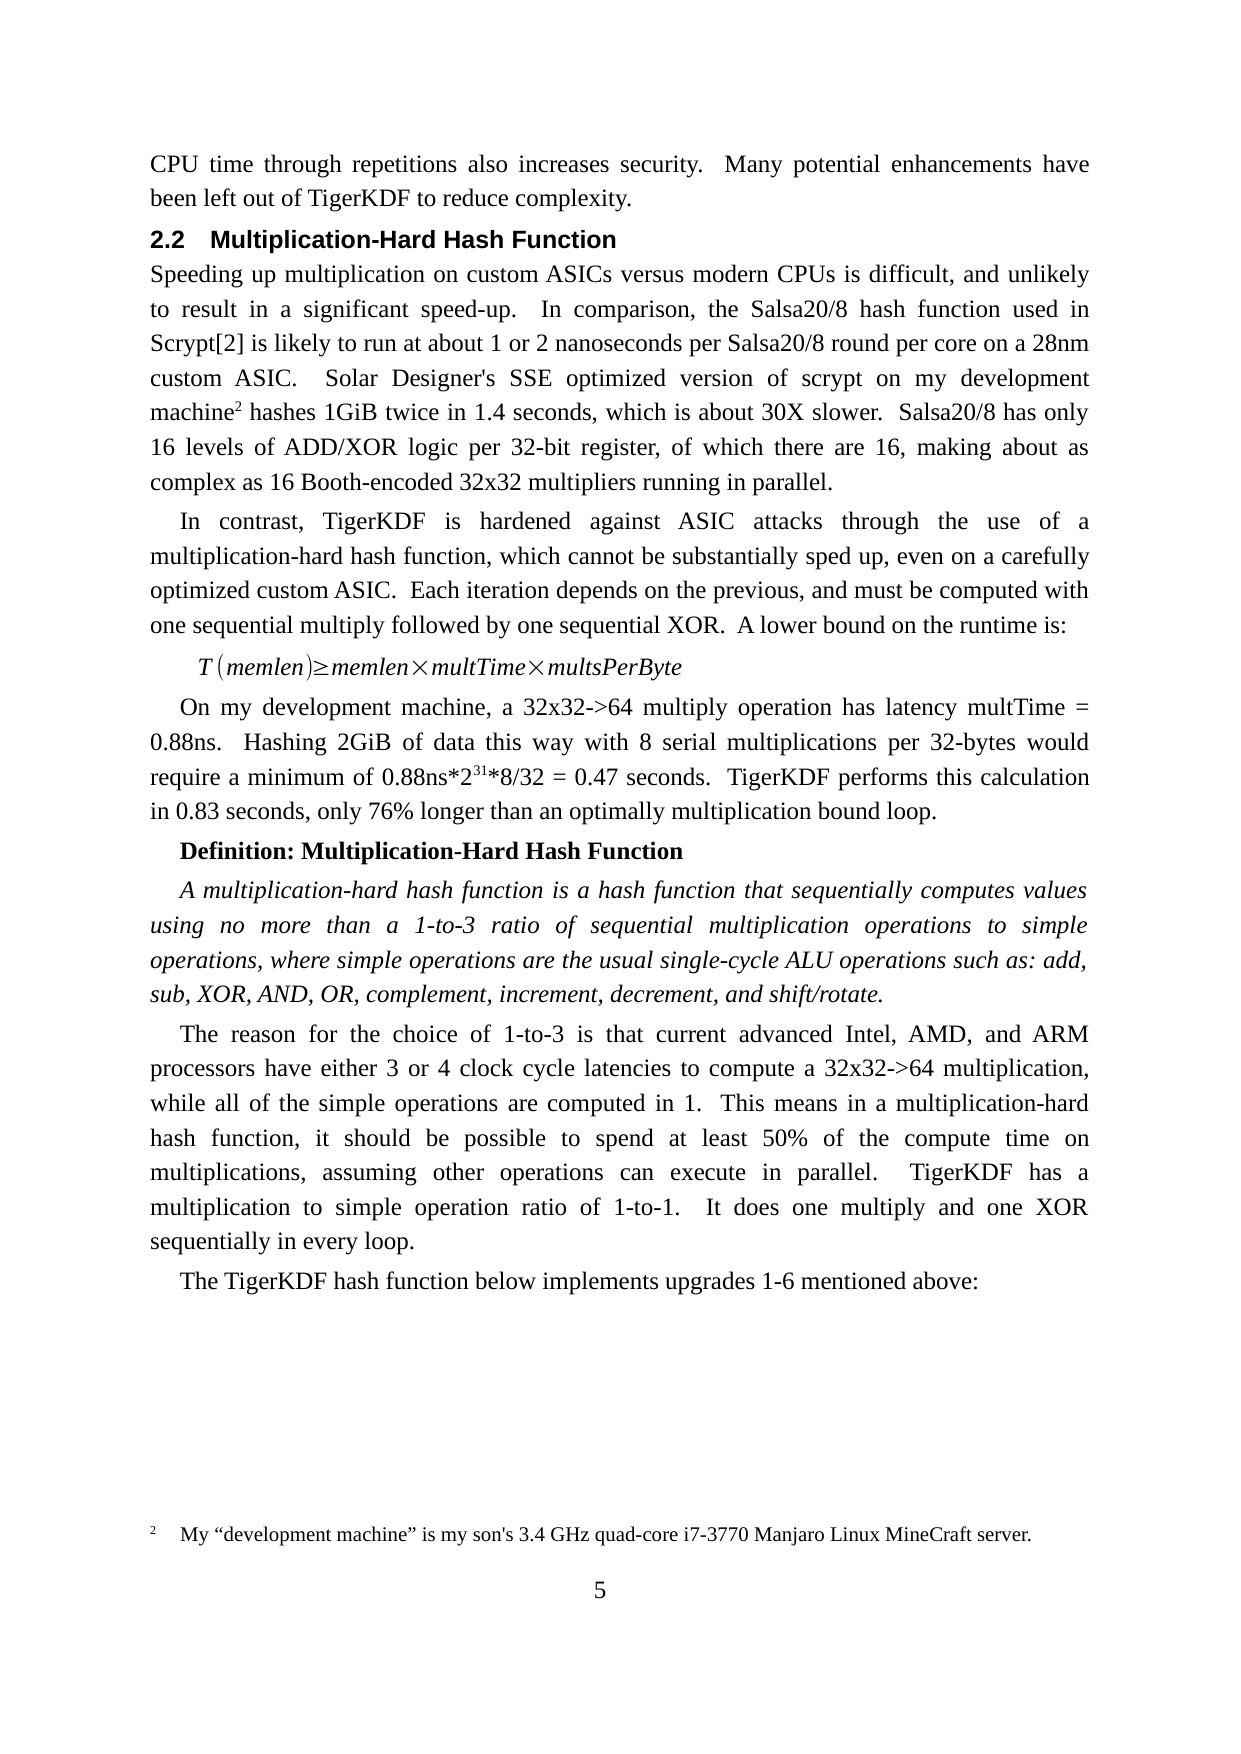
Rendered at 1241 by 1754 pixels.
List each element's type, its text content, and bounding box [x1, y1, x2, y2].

text The TigerKDF hash function below implements upgrades 1-6 mentioned above: [150, 1267, 1091, 1295]
text Definition: Multiplication-Hard Hash Function [150, 837, 1091, 864]
text The reason for the choice of 1-to-3 is that current advanced Intel, AMD, and ARM processors have either 3 or 4 clock cycle latencies to compute a 32x32->64 multiplication, while all of the simple operations are computed in 1. This means in a multiplication-hard hash function, it should be possible to spend at least 50% of the compute time on multiplications, assuming other operations can execute in parallel. TigerKDF has a multiplication to simple operation ratio of 1-to-1. It does one multiply and one XOR sequentially in every loop. [150, 1020, 1091, 1255]
text Speeding up multiplication on custom ASICs versus modern CPUs is difficult, and unlikely to result in a significant speed-up. In comparison, the Salsa20/8 hash function used in Scrypt[2] is likely to run at about 1 or 2 nanoseconds per Salsa20/8 round per core on a 28nm custom ASIC. Solar Designer's SSE optimized version of scrypt on my development machine hashes 1GiB twice in 1.4 seconds, which is about 30X slower. Salsa20/8 has only 16 levels of ADD/XOR logic per 32-bit register, of which there are 16, making about as complex as 16 Booth-encoded 32x32 multipliers running in parallel. [150, 260, 1091, 495]
text My “development machine” is my son's 3.4 GHz quad-core i7-3770 Manjaro Linux MineCraft server. [150, 1523, 1091, 1546]
text In contrast, TigerKDF is hardened against ASIC attacks through the use of a multiplication-hard hash function, which cannot be substantially sped up, even on a carefully optimized custom ASIC. Each iteration depends on the previous, and must be computed with one sequential multiply followed by one sequential XOR. A lower bound on the runtime is: [150, 507, 1091, 639]
text On my development machine, a 32x32->64 multiply operation has latency multTime = 0.88ns. Hashing 2GiB of data this way with 8 serial multiplications per 32-bytes would require a minimum of 0.88ns*231*8/32 = 0.47 seconds. TigerKDF performs this calculation in 0.83 seconds, only 76% longer than an optimally multiplication bound loop. [150, 693, 1091, 825]
text CPU time through repetitions also increases security. Many potential enhancements have been left out of TigerKDF to reduce complexity. [150, 150, 1091, 212]
text A multiplication-hard hash function is a hash function that sequentially computes values using no more than a 1-to-3 ratio of sequential multiplication operations to simple operations, where simple operations are the usual single-cycle ALU operations such as: add, sub, XOR, AND, OR, complement, increment, decrement, and shift/rotate. [150, 877, 1091, 1008]
subtitle Multiplication-Hard Hash Function [150, 225, 1091, 253]
